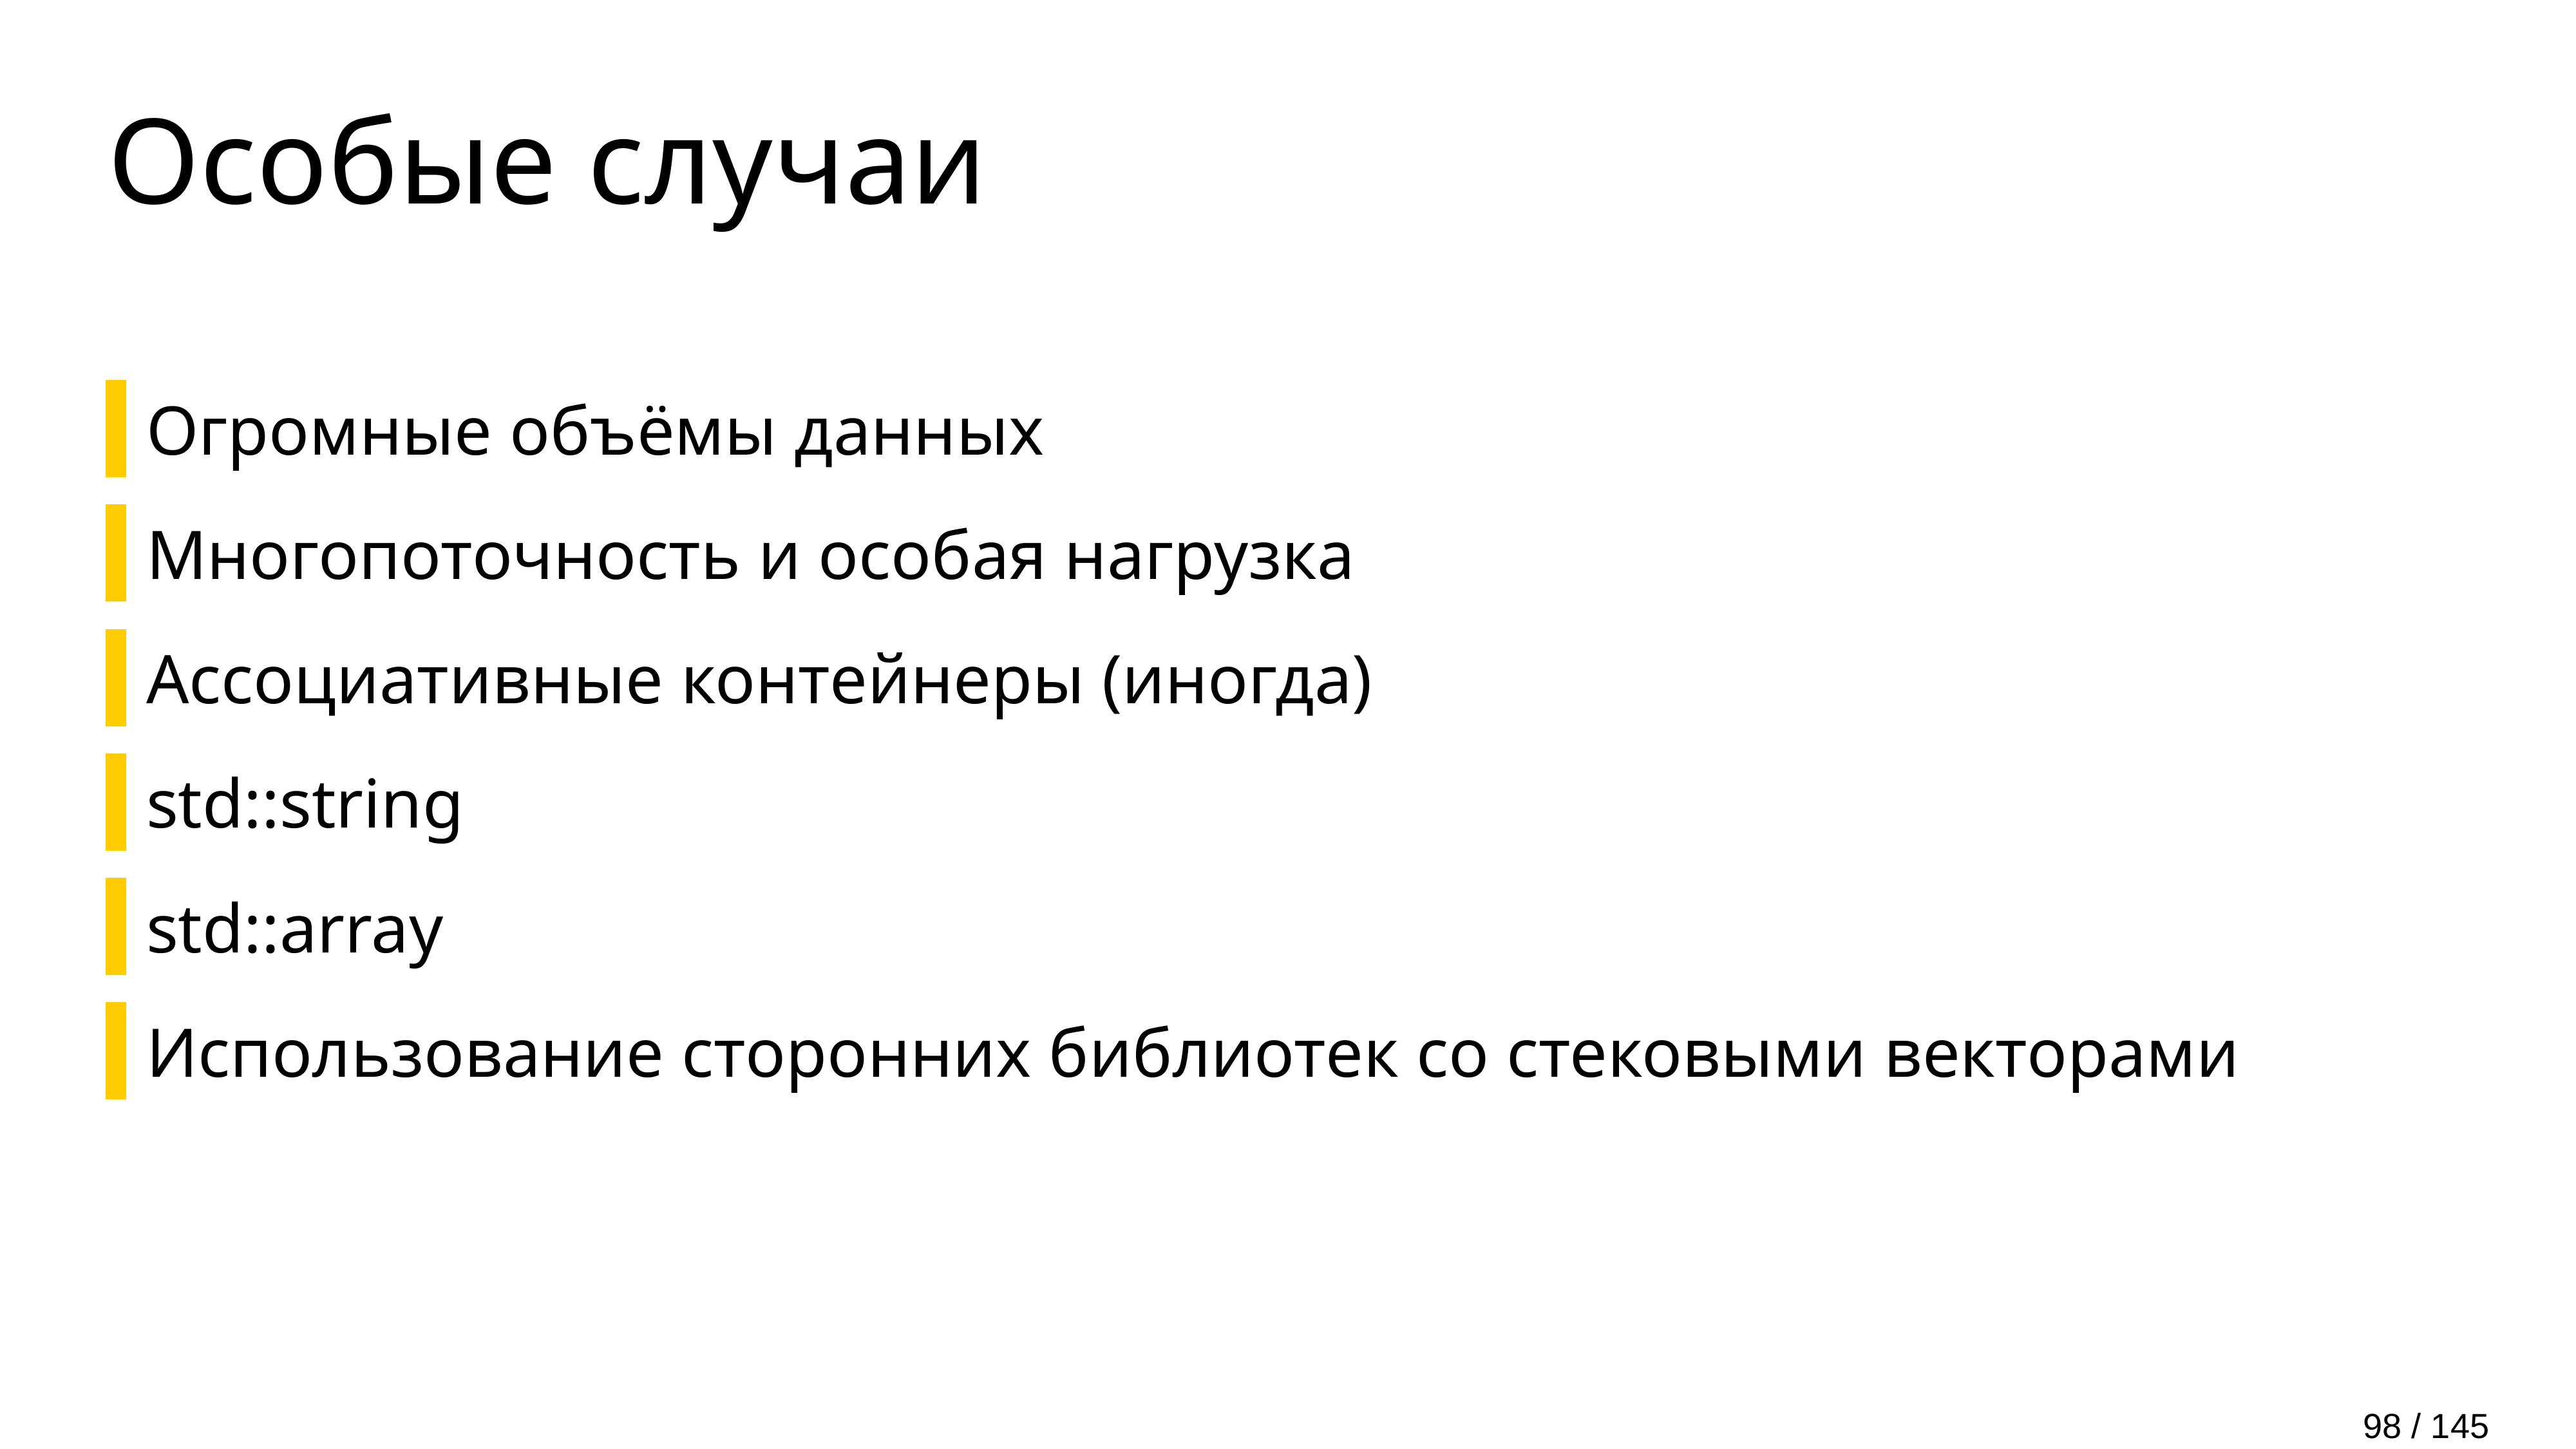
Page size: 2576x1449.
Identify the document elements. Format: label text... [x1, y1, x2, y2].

text_box Огромные объёмы данных Многопоточность и особая нагрузка Ассоциативные контейнеры (иногда) std::string std::array Использование сторонних библиотек со стековыми векторами [96, 364, 2512, 1419]
title Особые случаи [108, 80, 2468, 242]
text_box <number> / 145 [2353, 1402, 2576, 1449]
